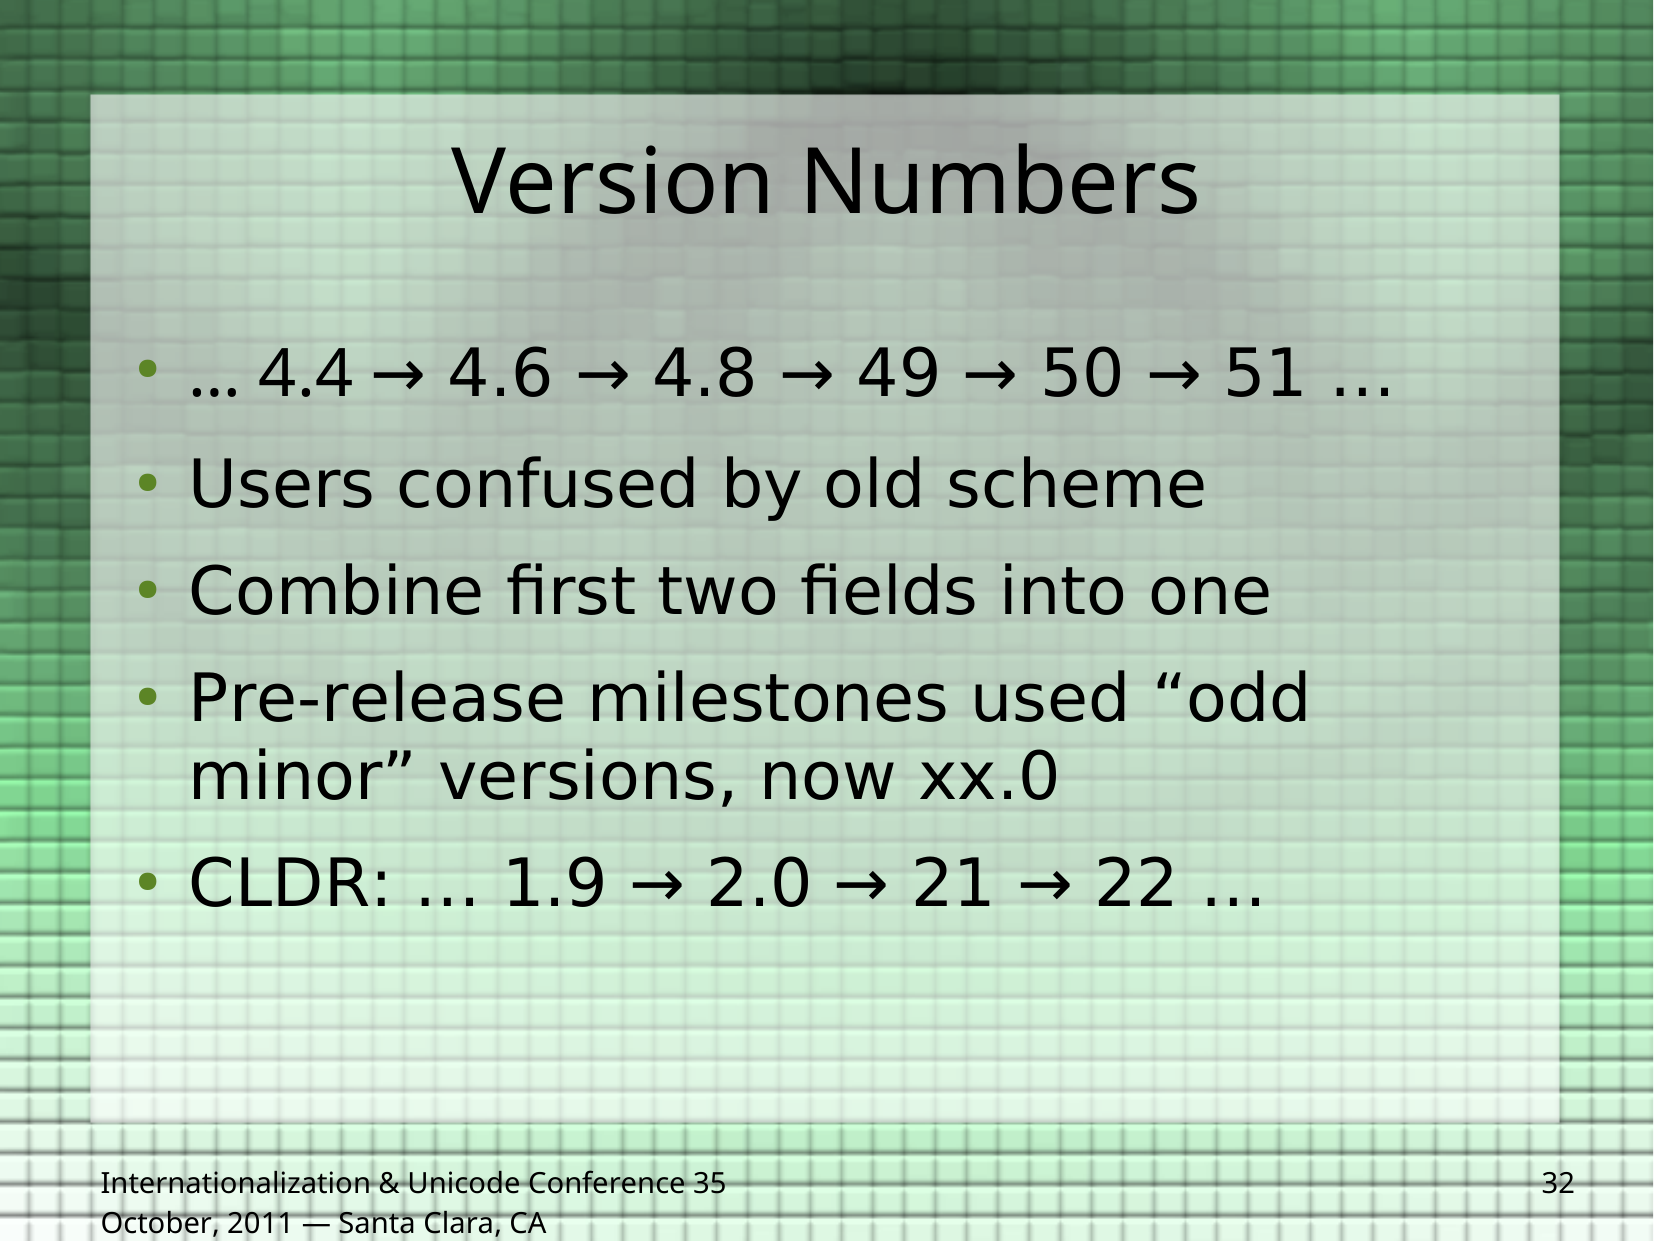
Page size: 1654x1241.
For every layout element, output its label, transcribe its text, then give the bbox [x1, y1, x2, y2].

list … 4.4 → 4.6 → 4.8 → 49 → 50 → 51 … Users confused by old scheme Combine first two fields into one Pre-release milestones used “odd minor” versions, now xx.0 CLDR: … 1.9 → 2.0 → 21 → 22 … [118, 324, 1535, 1093]
title Version Numbers [88, 90, 1565, 266]
picture [0, 0, 1654, 1241]
